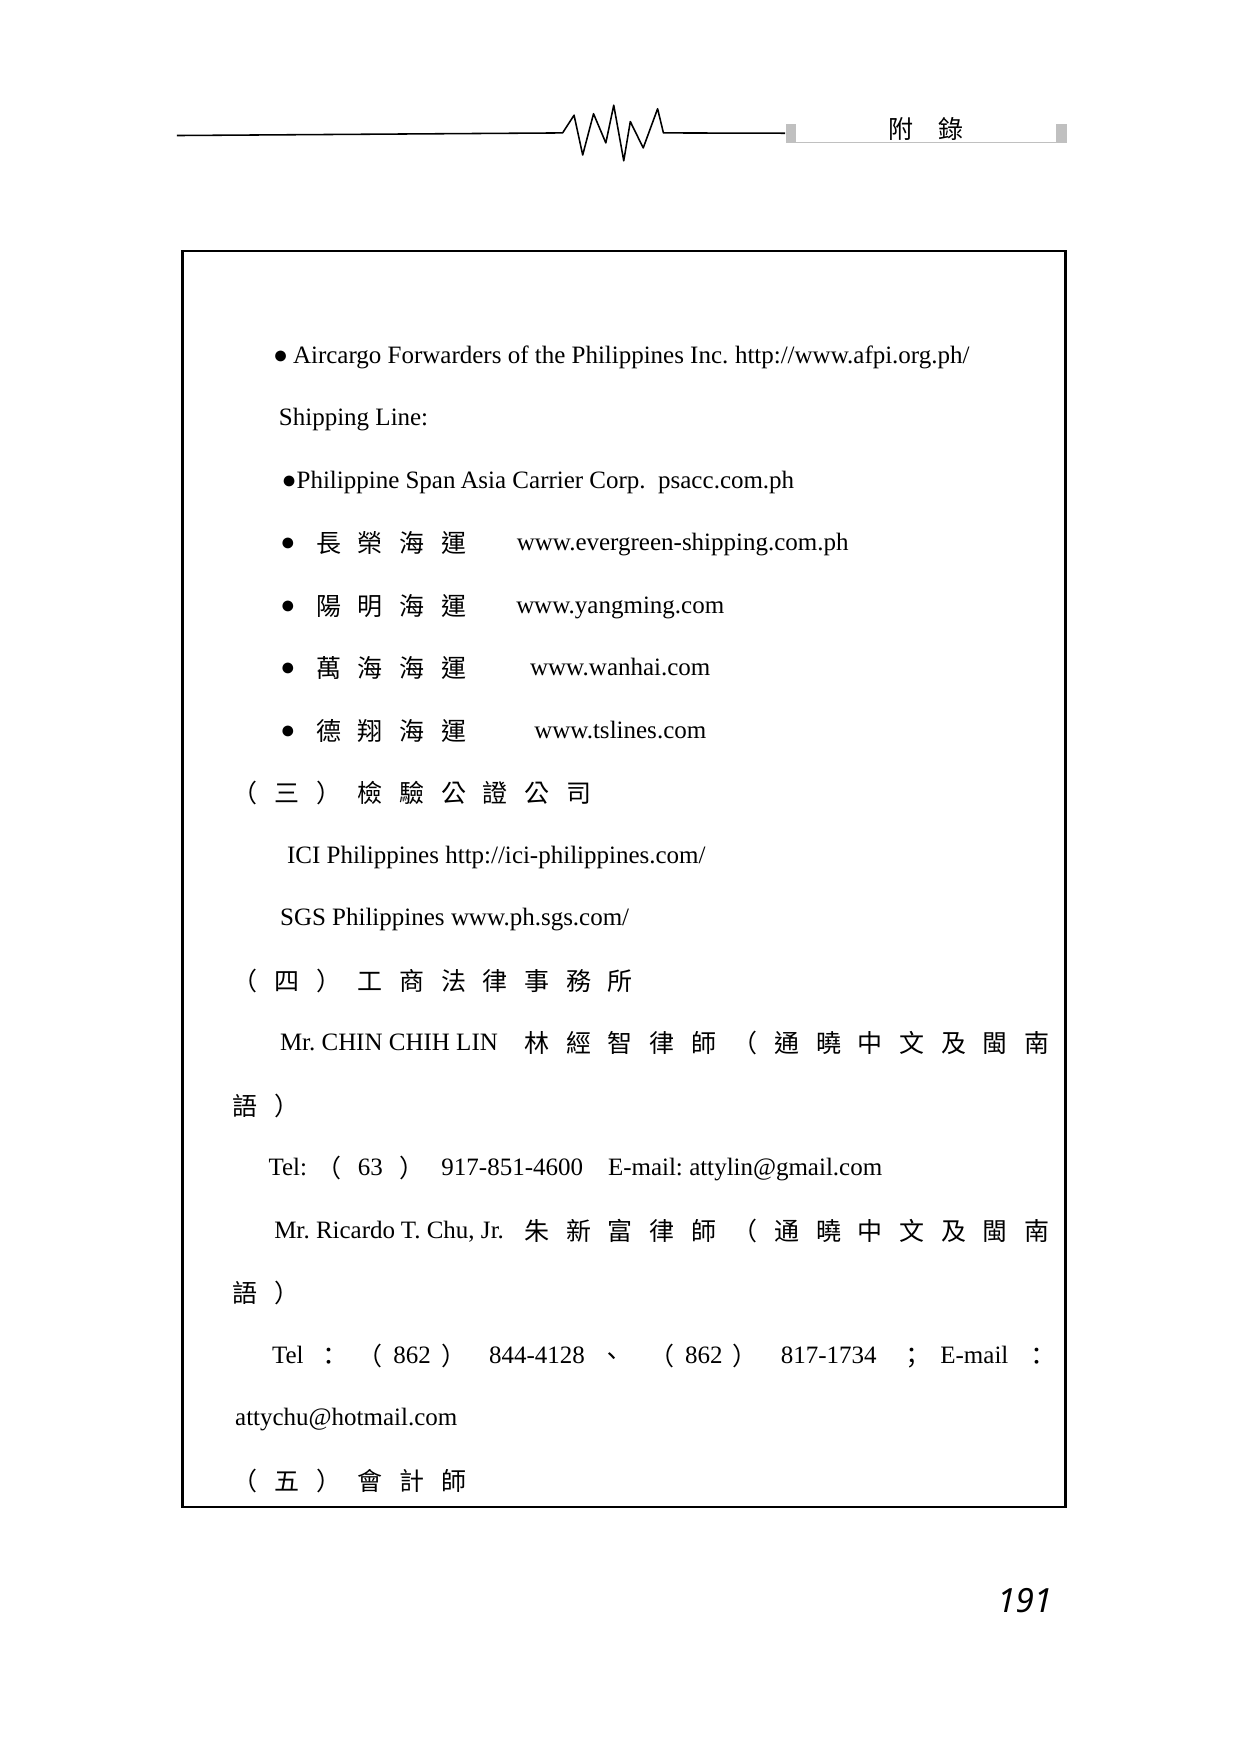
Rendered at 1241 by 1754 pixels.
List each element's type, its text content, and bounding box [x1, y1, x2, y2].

table_cell ● Aircargo Forwarders of the Philippines Inc. http://www.afpi.org.ph/ Shipping Line: ●Philippine Span Asia Carrier Corp. psacc.com.ph ●長榮海運 www.evergreen-shipping.com.ph ●陽明海運 www.yangming.com ●萬海海運 www.wanhai.com ●德翔海運 www.tslines.com （三）檢驗公證公司 ICI Philippines http://ici-philippines.com/ SGS Philippines www.ph.sgs.com/ （四）工商法律事務所 Mr. CHIN CHIH LIN 林經智律師（通曉中文及閩南語） Tel:（63）917-851-4600 E-mail: attylin@gmail.com Mr. Ricardo T. Chu, Jr. 朱新富律師（通曉中文及閩南語） Tel：（862）844-4128、（862）817-1734；E-mail：attychu@hotmail.com （五）會計師 [184, 252, 1064, 1506]
